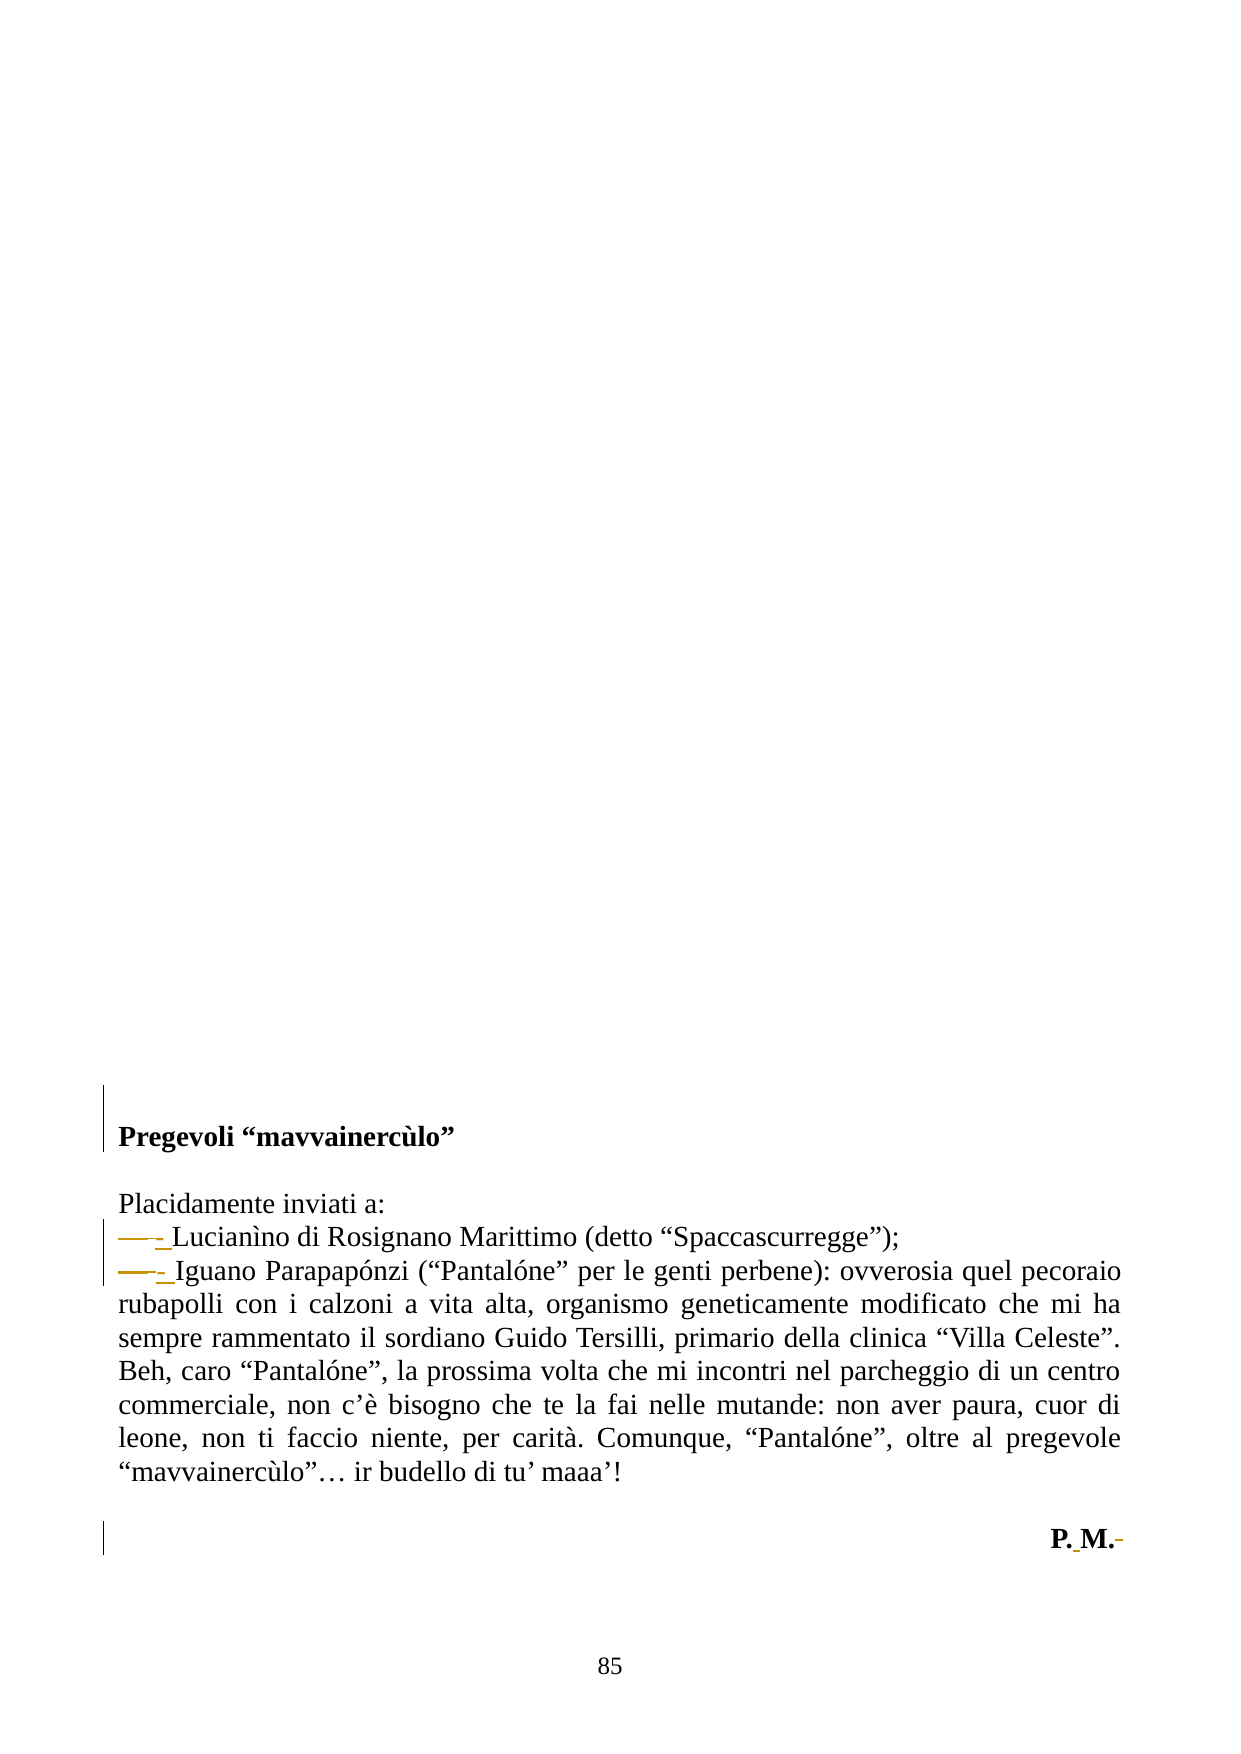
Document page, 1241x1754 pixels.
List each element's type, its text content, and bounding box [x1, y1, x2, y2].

text Pregevoli “mavvainercùlo” [118, 1119, 1122, 1152]
text - Iguano Parapapónzi (“Pantalóne” per le genti perbene): ovverosia quel pecoraio rubapolli con i calzoni a vita alta, organismo geneticamente modificato che mi ha sempre rammentato il sordiano Guido Tersilli, primario della clinica “Villa Celeste”. Beh, caro “Pantalóne”, la prossima volta che mi incontri nel parcheggio di un centro commerciale, non c’è bisogno che te la fai nelle mutande: non aver paura, cuor di leone, non ti faccio niente, per carità. Comunque, “Pantalóne”, oltre al pregevole “mavvainercùlo”… ir budello di tu’ maaa’! [118, 1253, 1122, 1488]
text P. M. [118, 1521, 1122, 1555]
text Placidamente inviati a: [118, 1186, 1122, 1219]
text - Lucianìno di Rosignano Marittimo (detto “Spaccascurregge”); [118, 1219, 1122, 1253]
